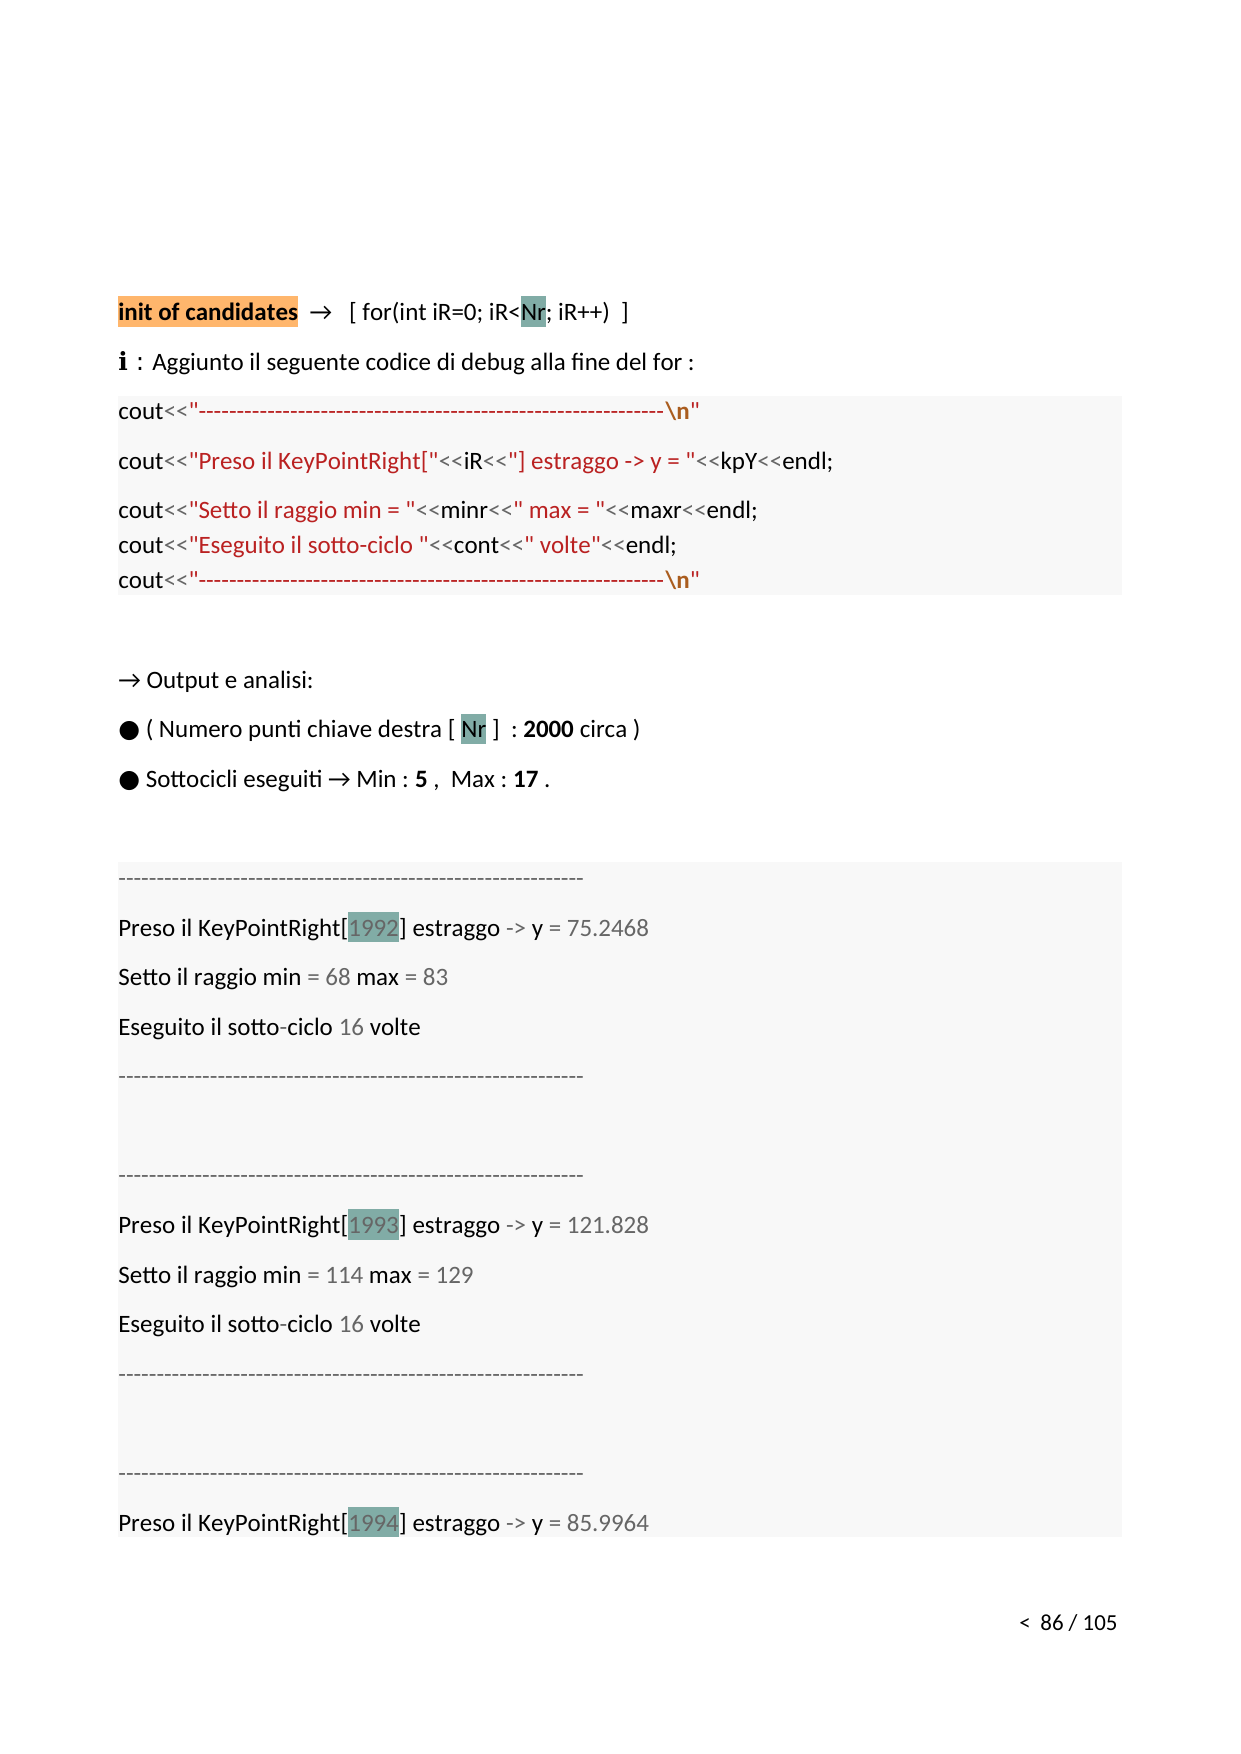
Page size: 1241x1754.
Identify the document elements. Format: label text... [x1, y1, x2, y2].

text Preso il KeyPointRight[1992] estraggo -> y = 75.2468 [118, 912, 1122, 942]
text ● Sottocicli eseguiti → Min : 5 , Max : 17 . [118, 763, 1122, 793]
text cout<<"-------------------------------------------------------------\n" [118, 396, 1122, 426]
text ------------------------------------------------------------- [118, 862, 1122, 893]
text cout<<"Setto il raggio min = "<<minr<<" max = "<<maxr<<endl; cout<<"Eseguito il sotto-ciclo "<<cont<<" volte"<<endl; cout<<"-------------------------------------------------------------\n" [118, 495, 1122, 595]
text ------------------------------------------------------------- [118, 1457, 1122, 1488]
text ℹ : Aggiunto il seguente codice di debug alla fine del for : [118, 346, 1122, 376]
text Preso il KeyPointRight[1993] estraggo -> y = 121.828 [118, 1209, 1122, 1240]
text Setto il raggio min = 114 max = 129 [118, 1259, 1122, 1289]
text Preso il KeyPointRight[1994] estraggo -> y = 85.9964 [118, 1507, 1122, 1537]
text Eseguito il sotto-ciclo 16 volte [118, 1308, 1122, 1339]
text init of candidates → [ for(int iR=0; iR<Nr; iR++) ] [118, 296, 1122, 327]
text → Output e analisi: [118, 664, 1122, 694]
text Setto il raggio min = 68 max = 83 [118, 961, 1122, 992]
text ------------------------------------------------------------- [118, 1358, 1122, 1388]
text Eseguito il sotto-ciclo 16 volte [118, 1011, 1122, 1041]
text ● ( Numero punti chiave destra [ Nr ] : 2000 circa ) [118, 713, 1122, 744]
text ------------------------------------------------------------- [118, 1061, 1122, 1091]
text ------------------------------------------------------------- [118, 1160, 1122, 1190]
text cout<<"Preso il KeyPointRight["<<iR<<"] estraggo -> y = "<<kpY<<endl; [118, 445, 1122, 476]
